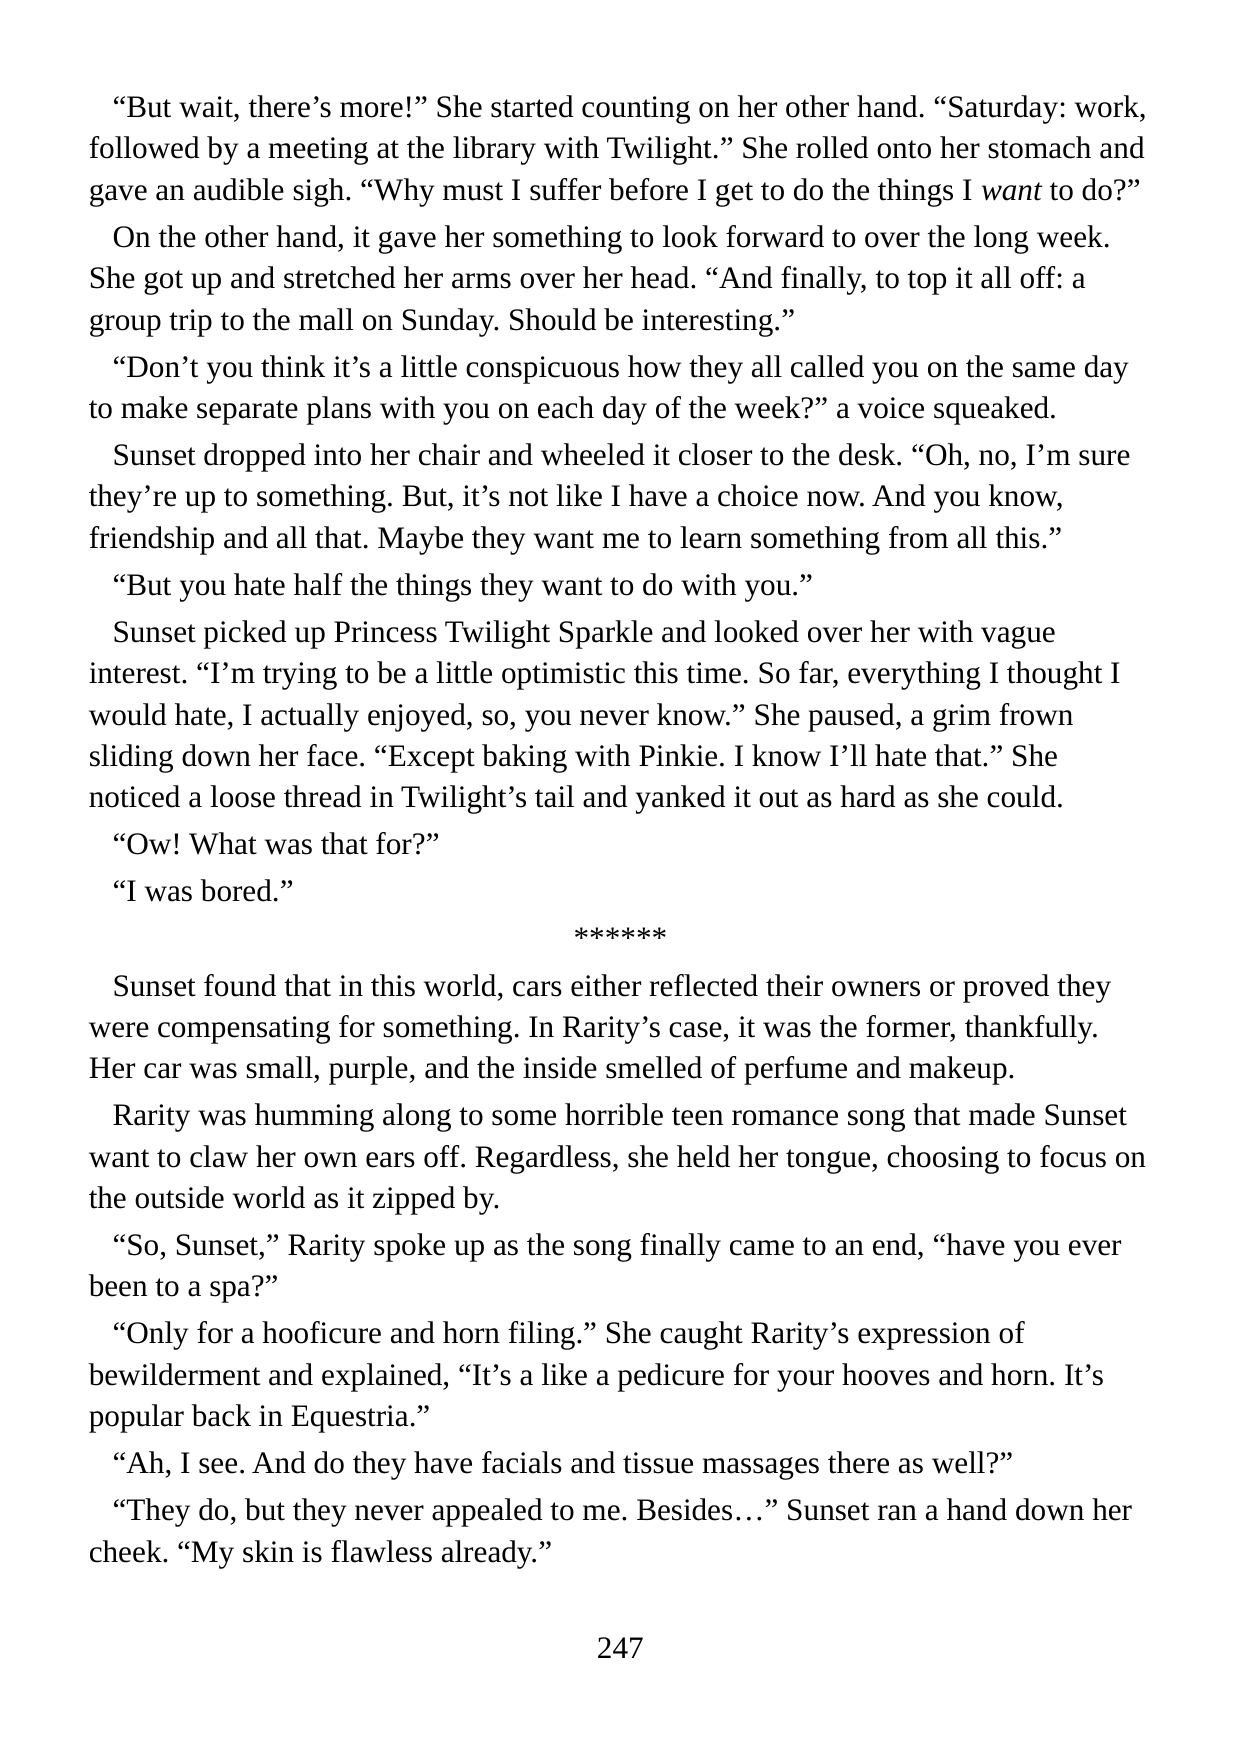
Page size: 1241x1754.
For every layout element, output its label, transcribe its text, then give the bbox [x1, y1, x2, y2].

text “Ow! What was that for?” [88, 825, 1152, 861]
text Sunset picked up Princess Twilight Sparkle and looked over her with vague interest. “I’m trying to be a little optimistic this time. So far, everything I thought I would hate, I actually enjoyed, so, you never know.” She paused, a grim frown sliding down her face. “Except baking with Pinkie. I know I’ll hate that.” She noticed a loose thread in Twilight’s tail and yanked it out as hard as she could. [88, 613, 1152, 814]
text Sunset found that in this world, cars either reflected their owners or proved they were compensating for something. In Rarity’s case, it was the former, thankfully. Her car was small, purple, and the inside smelled of perfume and makeup. [88, 967, 1152, 1085]
text ****** [88, 920, 1152, 956]
text On the other hand, it gave her something to look forward to over the long week. She got up and stretched her arms over her head. “And finally, to top it all off: a group trip to the mall on Sunday. Should be interesting.” [88, 218, 1152, 337]
text Sunset dropped into her chair and wheeled it closer to the desk. “Oh, no, I’m sure they’re up to something. But, it’s not like I have a choice now. And you know, friendship and all that. Maybe they want me to learn something from all this.” [88, 436, 1152, 555]
text “Only for a hooficure and horn filing.” She caught Rarity’s expression of bewilderment and explained, “It’s a like a pedicure for your hooves and horn. It’s popular back in Equestria.” [88, 1315, 1152, 1433]
text Rarity was humming along to some horrible teen romance song that made Sunset want to claw her own ears off. Regardless, she held her tongue, choosing to focus on the outside world as it zipped by. [88, 1097, 1152, 1215]
text “They do, but they never appealed to me. Besides…” Sunset ran a hand down her cheek. “My skin is flawless already.” [88, 1492, 1152, 1569]
text “But you hate half the things they want to do with you.” [88, 566, 1152, 602]
text “But wait, there’s more!” She started counting on her other hand. “Saturday: work, followed by a meeting at the library with Twilight.” She rolled onto her stomach and gave an audible sigh. “Why must I suffer before I get to do the things I want to do?” [88, 88, 1152, 207]
text “Ah, I see. And do they have facials and tissue massages there as well?” [88, 1444, 1152, 1480]
text “So, Sunset,” Rarity spoke up as the song finally came to an end, “have you ever been to a spa?” [88, 1226, 1152, 1303]
text “Don’t you think it’s a little conspicuous how they all called you on the same day to make separate plans with you on each day of the week?” a voice squeaked. [88, 348, 1152, 425]
text “I was bored.” [88, 873, 1152, 908]
